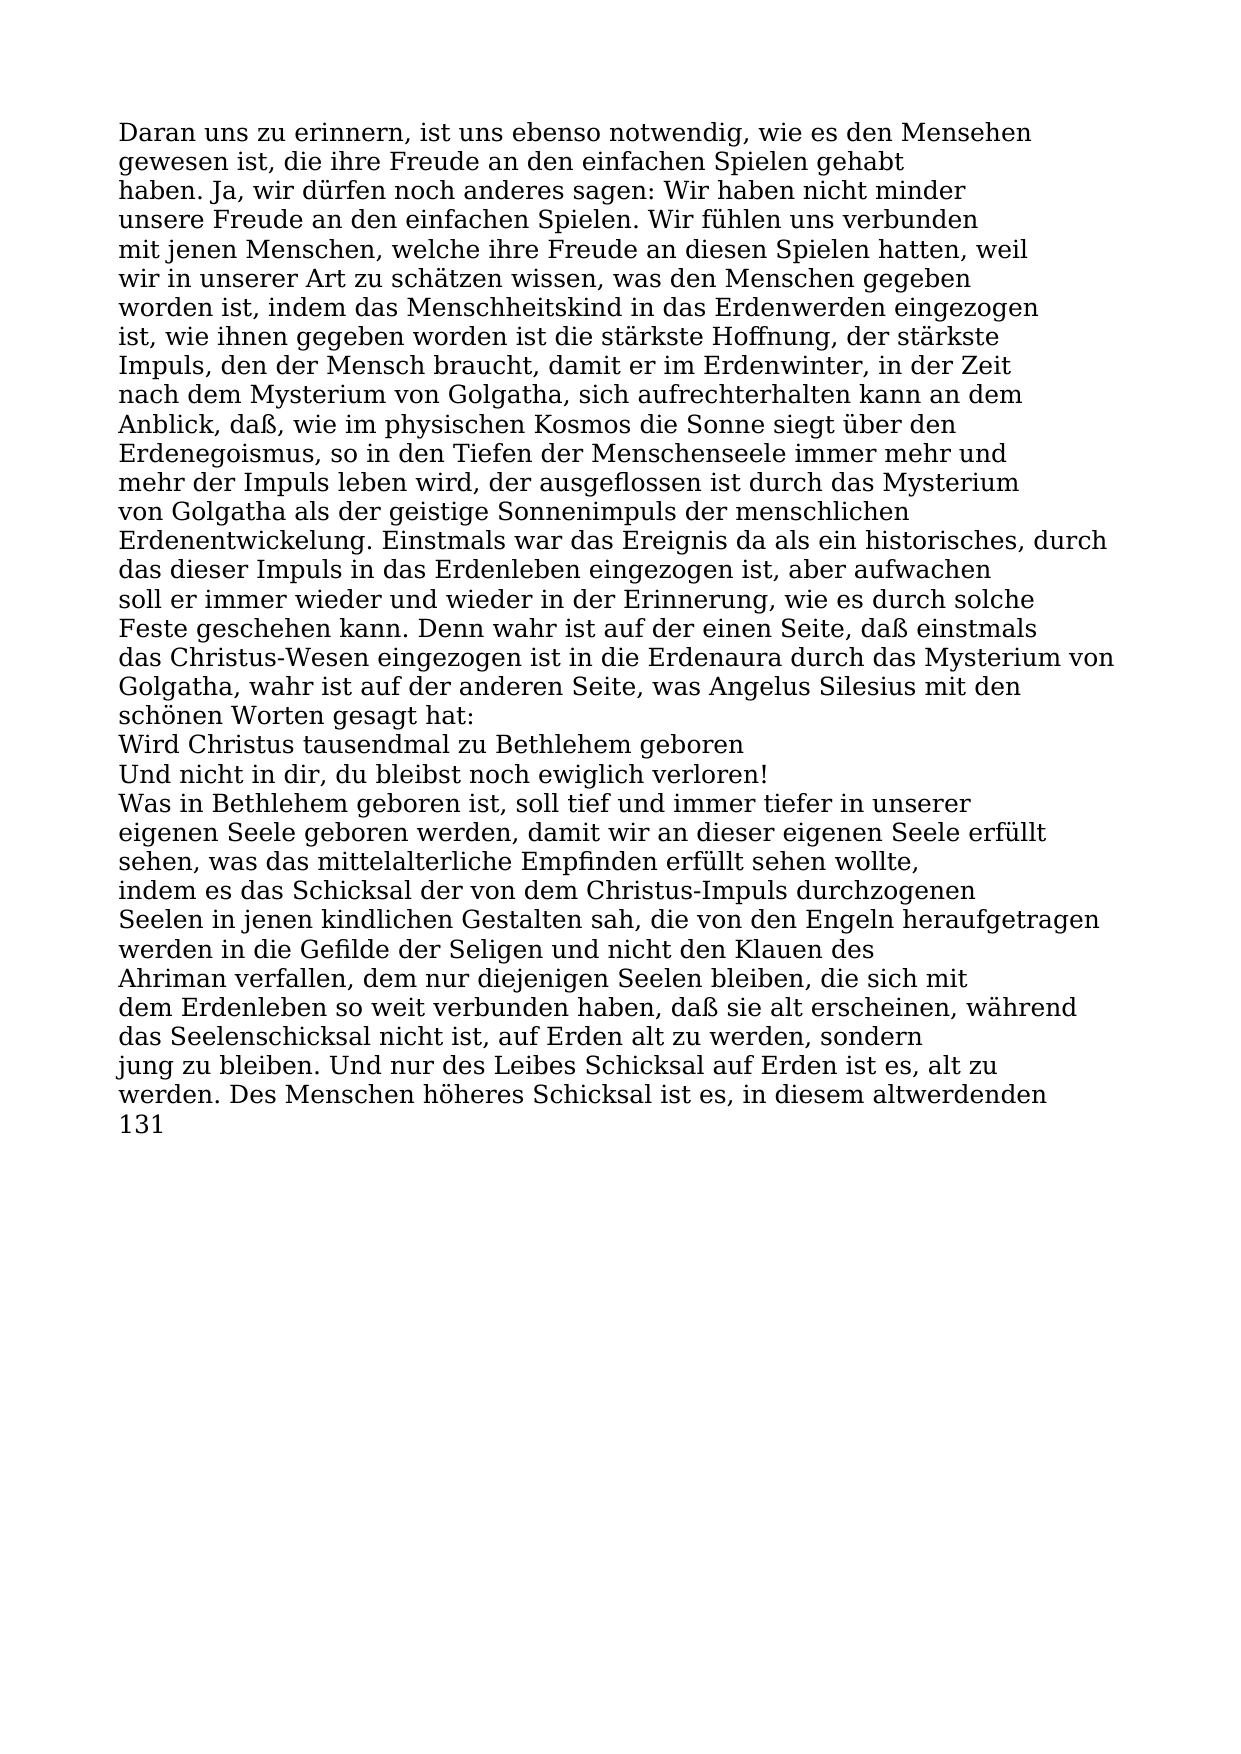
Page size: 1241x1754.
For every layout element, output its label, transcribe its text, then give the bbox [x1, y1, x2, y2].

text Impuls, den der Mensch braucht, damit er im Erdenwinter, in der Zeit [118, 351, 1122, 381]
text wir in unserer Art zu schätzen wissen, was den Menschen gegeben [118, 264, 1122, 293]
text indem es das Schicksal der von dem Christus-Impuls durchzogenen [118, 876, 1122, 906]
text ist, wie ihnen gegeben worden ist die stärkste Hoffnung, der stärkste [118, 322, 1122, 351]
text Wird Christus tausendmal zu Bethlehem geboren [118, 731, 1122, 760]
text das Christus-Wesen eingezogen ist in die Erdenaura durch das Mysterium von Golgatha, wahr ist auf der anderen Seite, was Angelus Silesius mit den schönen Worten gesagt hat: [118, 643, 1122, 731]
text eigenen Seele geboren werden, damit wir an dieser eigenen Seele erfüllt sehen, was das mittelalterliche Empfinden erfüllt sehen wollte, [118, 818, 1122, 876]
text von Golgatha als der geistige Sonnenimpuls der menschlichen Erdenentwickelung. Einstmals war das Ereignis da als ein historisches, durch [118, 497, 1122, 556]
text Daran uns zu erinnern, ist uns ebenso notwendig, wie es den Mensehen gewesen ist, die ihre Freude an den einfachen Spielen gehabt [118, 118, 1122, 176]
text dem Erdenleben so weit verbunden haben, daß sie alt erscheinen, während das Seelenschicksal nicht ist, auf Erden alt zu werden, sondern [118, 993, 1122, 1051]
text das dieser Impuls in das Erdenleben eingezogen ist, aber aufwachen [118, 556, 1122, 585]
text Seelen in jenen kindlichen Gestalten sah, die von den Engeln heraufgetragen werden in die Gefilde der Seligen und nicht den Klauen des [118, 906, 1122, 964]
text Ahriman verfallen, dem nur diejenigen Seelen bleiben, die sich mit [118, 964, 1122, 993]
text haben. Ja, wir dürfen noch anderes sagen: Wir haben nicht minder [118, 176, 1122, 206]
text Was in Bethlehem geboren ist, soll tief und immer tiefer in unserer [118, 789, 1122, 818]
text mit jenen Menschen, welche ihre Freude an diesen Spielen hatten, weil [118, 235, 1122, 264]
text jung zu bleiben. Und nur des Leibes Schicksal auf Erden ist es, alt zu [118, 1051, 1122, 1081]
text 131 [118, 1110, 1122, 1139]
text worden ist, indem das Menschheitskind in das Erdenwerden eingezogen [118, 293, 1122, 322]
text Feste geschehen kann. Denn wahr ist auf der einen Seite, daß einstmals [118, 614, 1122, 643]
text unsere Freude an den einfachen Spielen. Wir fühlen uns verbunden [118, 206, 1122, 235]
text soll er immer wieder und wieder in der Erinnerung, wie es durch solche [118, 585, 1122, 614]
text Anblick, daß, wie im physischen Kosmos die Sonne siegt über den [118, 410, 1122, 439]
text werden. Des Menschen höheres Schicksal ist es, in diesem altwerdenden [118, 1081, 1122, 1110]
text Und nicht in dir, du bleibst noch ewiglich verloren! [118, 760, 1122, 789]
text mehr der Impuls leben wird, der ausgeflossen ist durch das Mysterium [118, 468, 1122, 497]
text Erdenegoismus, so in den Tiefen der Menschenseele immer mehr und [118, 439, 1122, 468]
text nach dem Mysterium von Golgatha, sich aufrechterhalten kann an dem [118, 381, 1122, 410]
